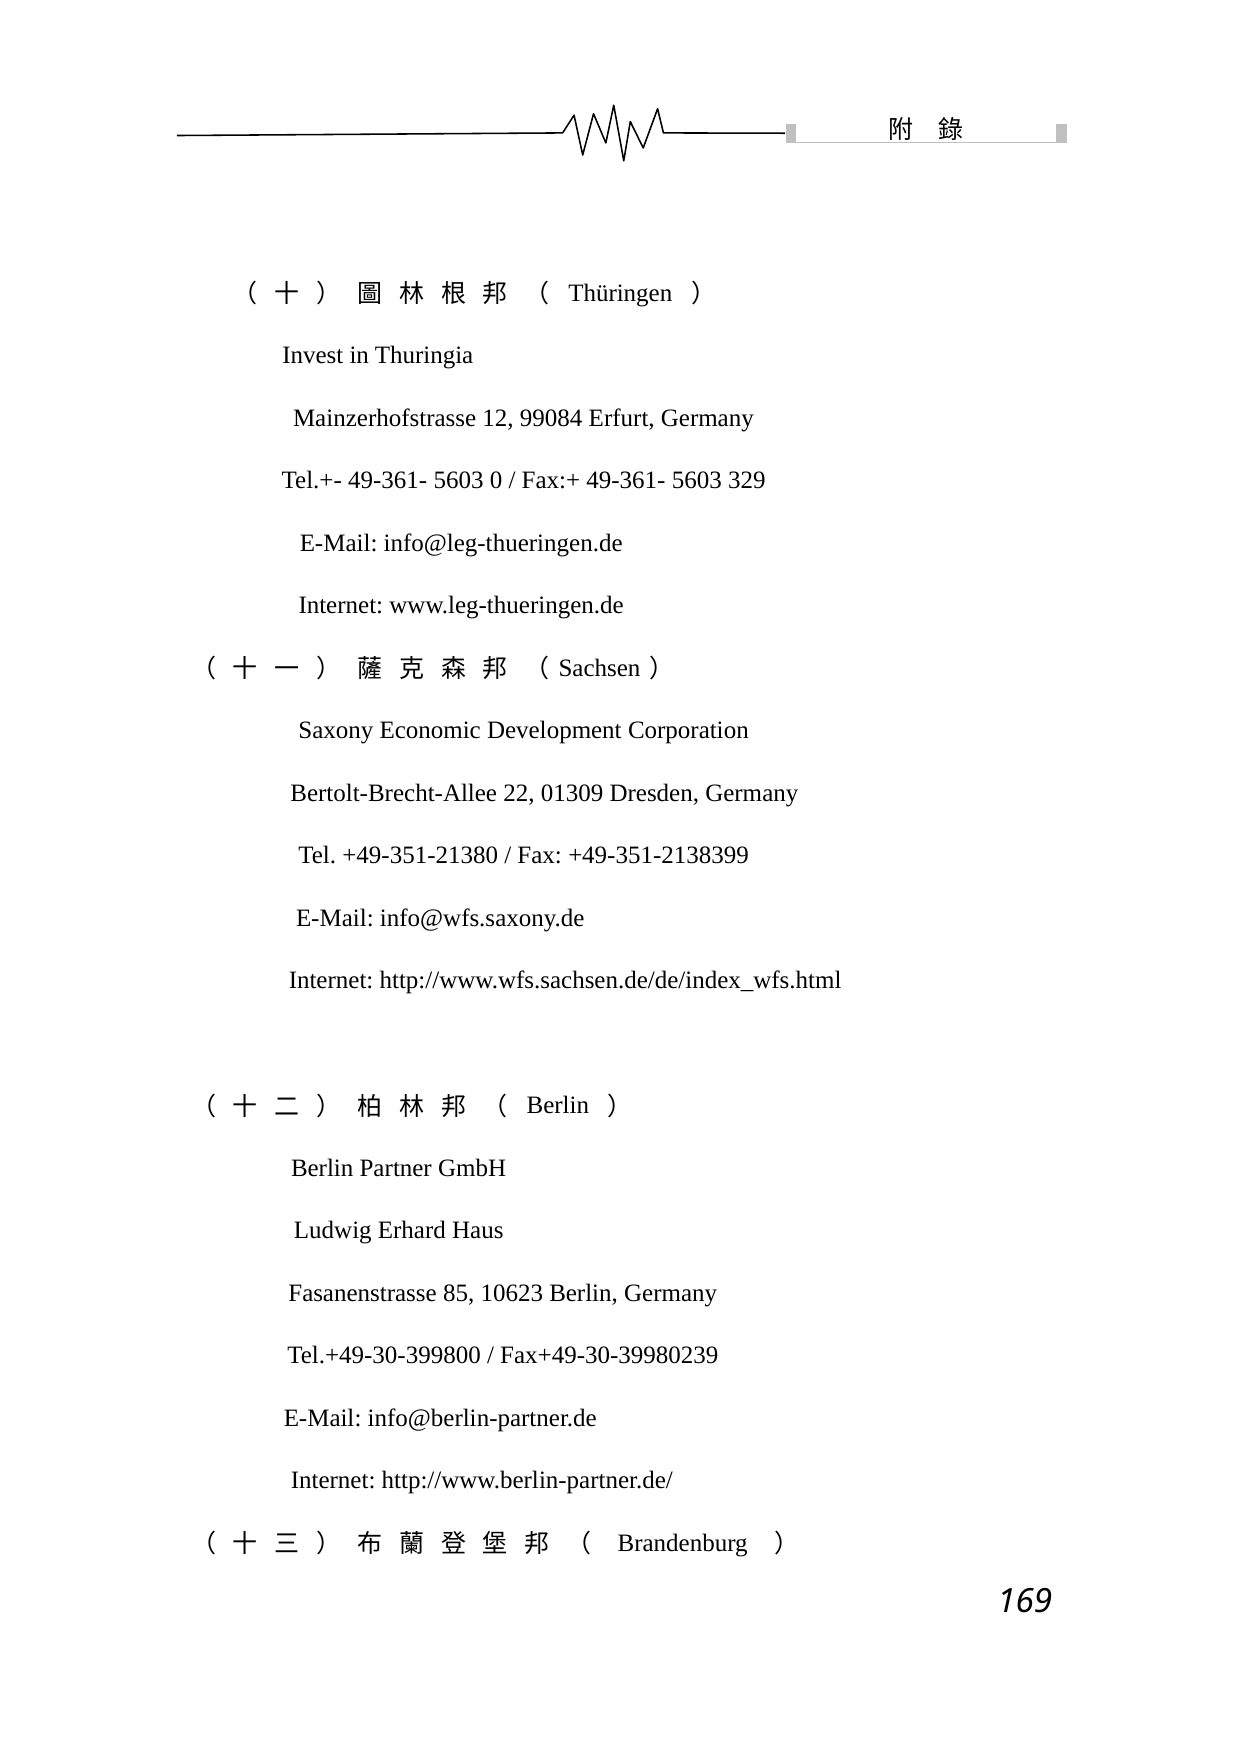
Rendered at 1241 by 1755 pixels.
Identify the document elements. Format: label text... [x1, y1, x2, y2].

text Tel.+49-30-399800 / Fax+49-30-39980239 [207, 1313, 1058, 1375]
text E-Mail: info@leg-thueringen.de [207, 500, 1058, 563]
text （十）圖林根邦（Thüringen） [207, 250, 1058, 313]
text Berlin Partner GmbH [207, 1125, 1058, 1188]
text Tel. +49-351-21380 / Fax: +49-351-2138399 [207, 813, 1058, 875]
text （十三）布蘭登堡邦（Brandenburg） [183, 1500, 1058, 1563]
text Internet: http://www.berlin-partner.de/ [207, 1438, 1058, 1500]
text E-Mail: info@berlin-partner.de [207, 1375, 1058, 1438]
text Fasanenstrasse 85, 10623 Berlin, Germany [207, 1250, 1058, 1313]
text Tel.+- 49-361- 5603 0 / Fax:+ 49-361- 5603 329 [207, 438, 1058, 500]
text Bertolt-Brecht-Allee 22, 01309 Dresden, Germany [207, 750, 1058, 813]
text Saxony Economic Development Corporation [207, 688, 1058, 750]
text Mainzerhofstrasse 12, 99084 Erfurt, Germany [207, 375, 1058, 438]
text Internet: www.leg-thueringen.de [207, 563, 1058, 625]
text Ludwig Erhard Haus [207, 1188, 1058, 1250]
text （十二）柏林邦（Berlin） [183, 1063, 1058, 1125]
text Internet: http://www.wfs.sachsen.de/de/index_wfs.html [207, 938, 1058, 1000]
text （十一）薩克森邦（Sachsen） [183, 625, 1058, 688]
text Invest in Thuringia [207, 313, 1058, 375]
text E-Mail: info@wfs.saxony.de [207, 875, 1058, 938]
